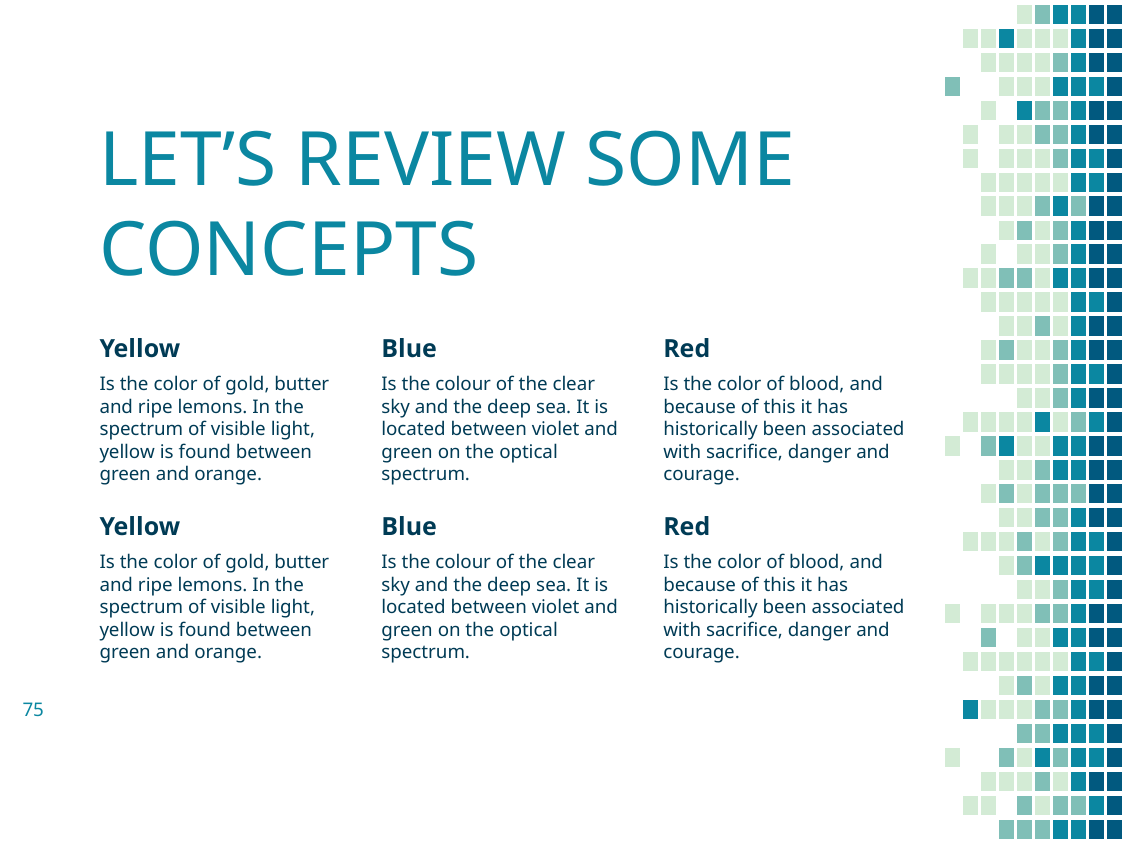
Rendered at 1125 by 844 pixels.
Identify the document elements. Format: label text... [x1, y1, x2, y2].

list Yellow Is the color of gold, butter and ripe lemons. In the spectrum of visible light, yellow is found between green and orange. [88, 321, 357, 498]
title LET’S REVIEW SOME CONCEPTS [88, 196, 921, 302]
list Red Is the color of blood, and because of this it has historically been associated with sacrifice, danger and courage. [652, 321, 921, 498]
list Blue Is the colour of the clear sky and the deep sea. It is located between violet and green on the optical spectrum. [370, 321, 639, 498]
list Yellow Is the color of gold, butter and ripe lemons. In the spectrum of visible light, yellow is found between green and orange. [88, 499, 357, 677]
list Blue Is the colour of the clear sky and the deep sea. It is located between violet and green on the optical spectrum. [370, 499, 639, 677]
list Red Is the color of blood, and because of this it has historically been associated with sacrifice, danger and courage. [652, 499, 921, 677]
slide_number [11, 686, 79, 735]
